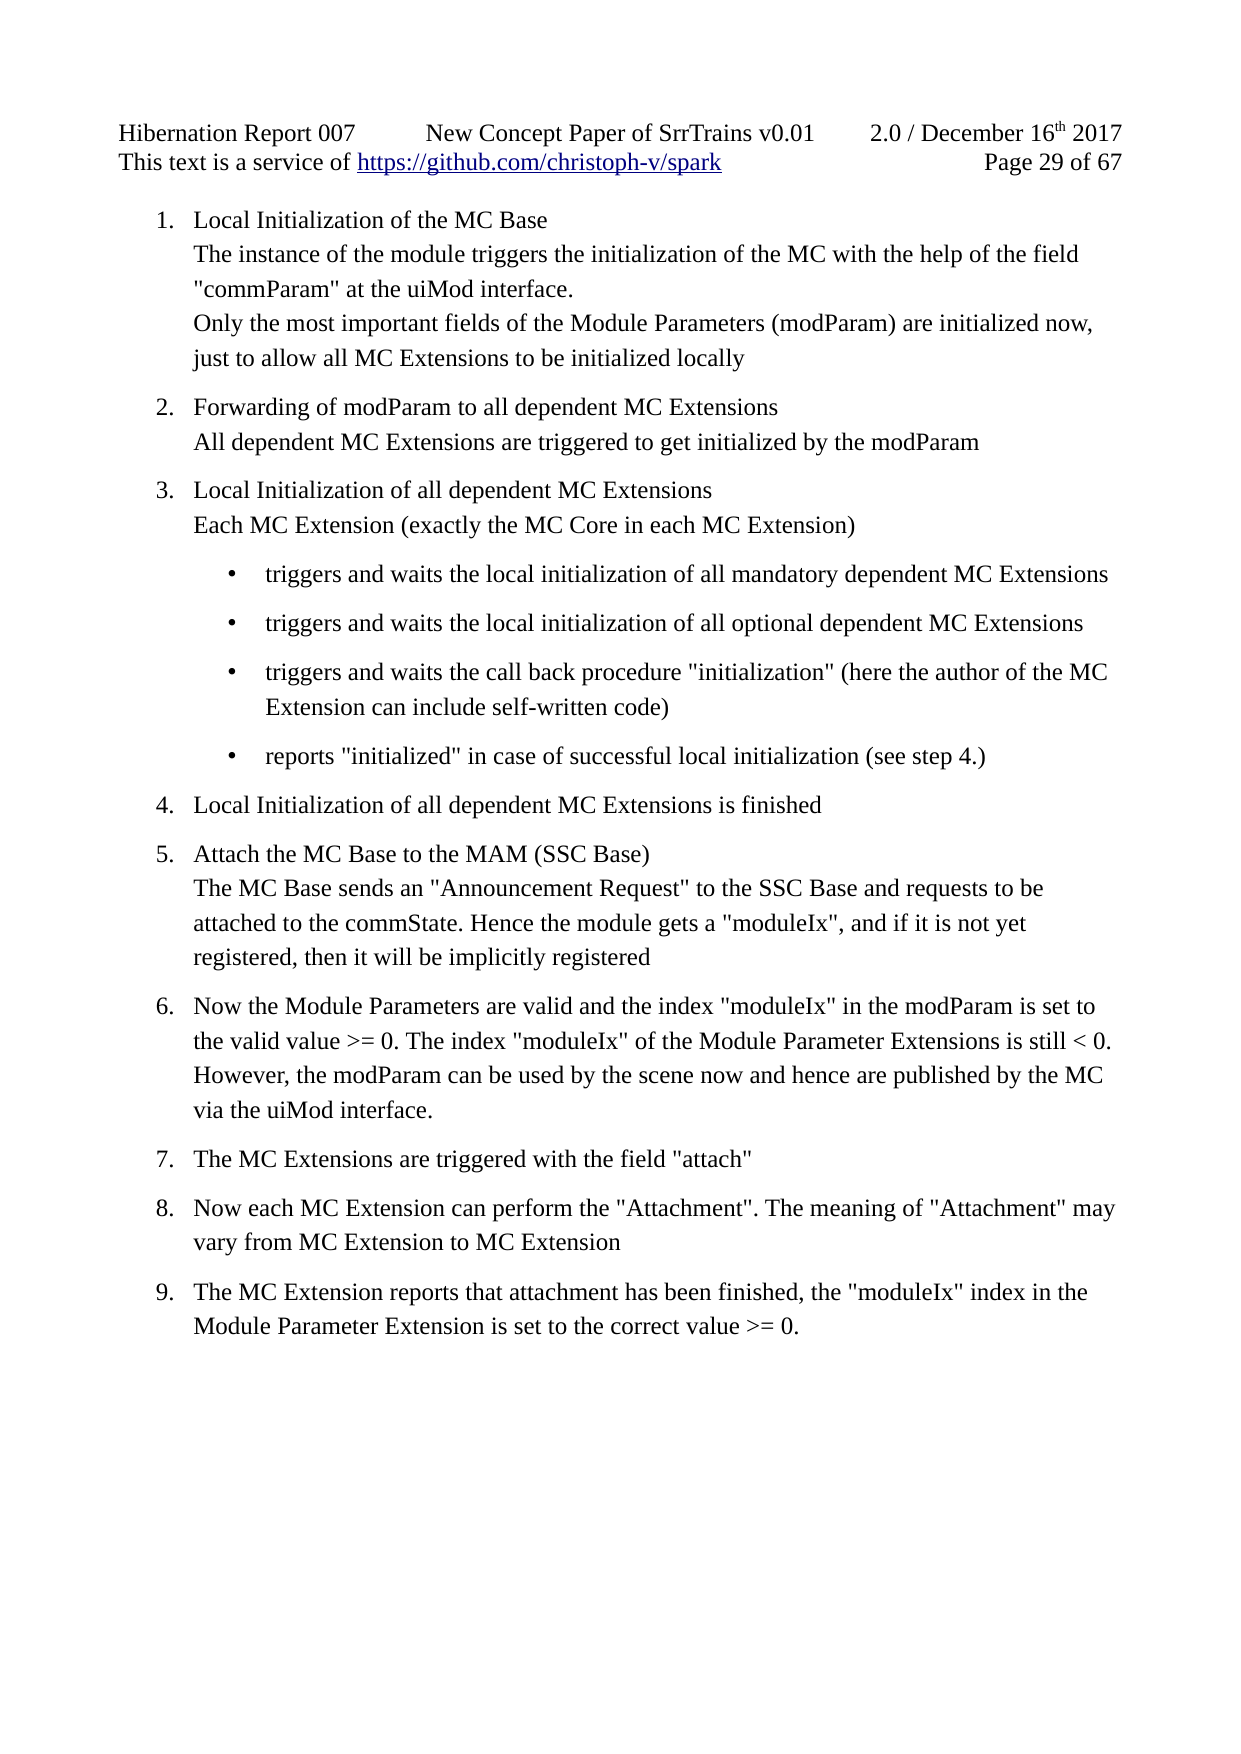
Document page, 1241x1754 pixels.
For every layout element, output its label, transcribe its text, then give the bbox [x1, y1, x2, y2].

list reports "initialized" in case of successful local initialization (see step 4.) [228, 741, 1122, 769]
list Now each MC Extension can perform the "Attachment". The meaning of "Attachment" may vary from MC Extension to MC Extension [156, 1193, 1122, 1256]
list triggers and waits the local initialization of all mandatory dependent MC Extensions [228, 559, 1122, 588]
list Forwarding of modParam to all dependent MC Extensions All dependent MC Extensions are triggered to get initialized by the modParam [156, 392, 1122, 455]
list triggers and waits the call back procedure "initialization" (here the author of the MC Extension can include self-written code) [228, 657, 1122, 721]
list triggers and waits the local initialization of all optional dependent MC Extensions [228, 608, 1122, 637]
list Local Initialization of all dependent MC Extensions Each MC Extension (exactly the MC Core in each MC Extension) [156, 476, 1122, 539]
list The MC Extension reports that attachment has been finished, the "moduleIx" index in the Module Parameter Extension is set to the correct value >= 0. [156, 1277, 1122, 1340]
list Local Initialization of all dependent MC Extensions is finished [156, 790, 1122, 819]
list Attach the MC Base to the MAM (SSC Base) The MC Base sends an "Announcement Request" to the SSC Base and requests to be attached to the commState. Hence the module gets a "moduleIx", and if it is not yet registered, then it will be implicitly registered [156, 839, 1122, 971]
list Now the Module Parameters are valid and the index "moduleIx" in the modParam is set to the valid value >= 0. The index "moduleIx" of the Module Parameter Extensions is still < 0. However, the modParam can be used by the scene now and hence are published by the MC via the uiMod interface. [156, 991, 1122, 1124]
list The MC Extensions are triggered with the field "attach" [156, 1144, 1122, 1173]
list Local Initialization of the MC Base The instance of the module triggers the initialization of the MC with the help of the field "commParam" at the uiMod interface. Only the most important fields of the Module Parameters (modParam) are initialized now, just to allow all MC Extensions to be initialized locally [156, 205, 1122, 372]
